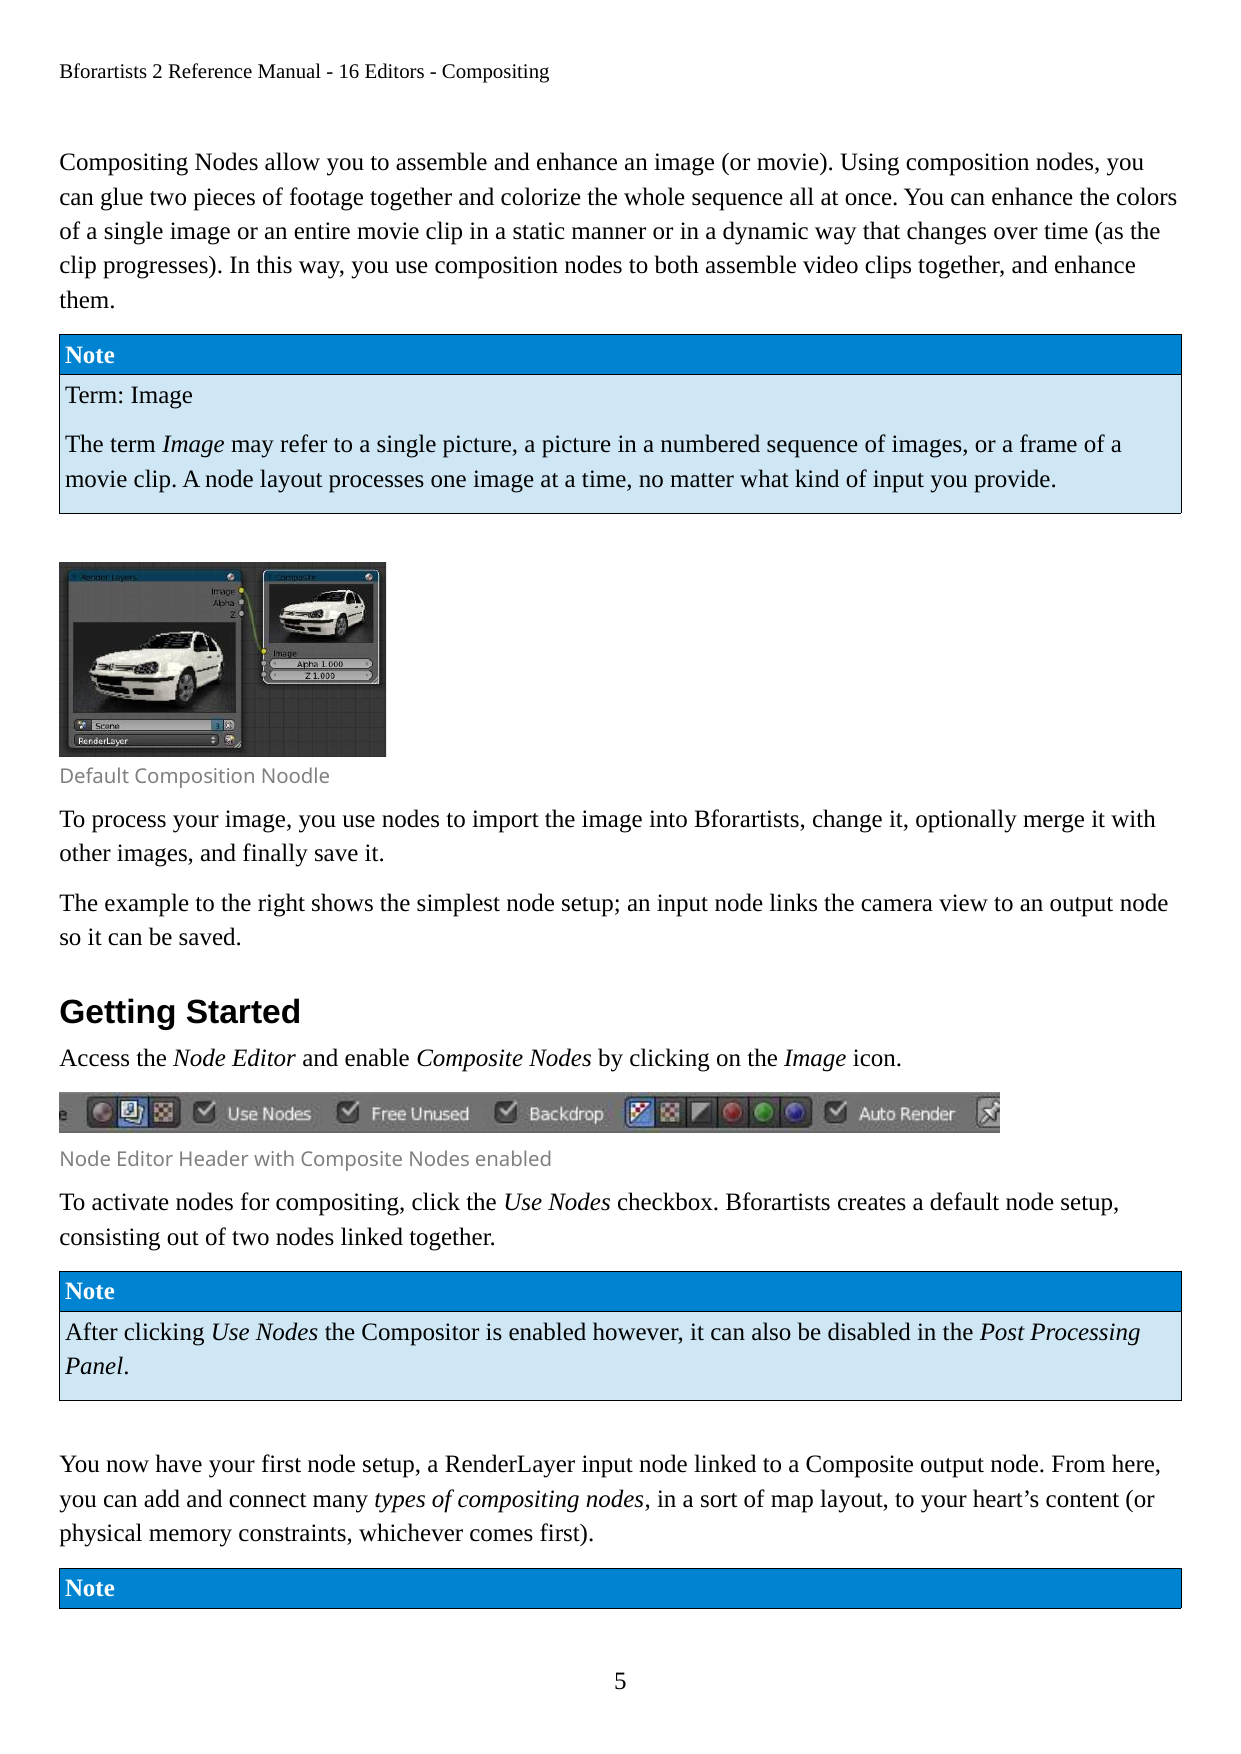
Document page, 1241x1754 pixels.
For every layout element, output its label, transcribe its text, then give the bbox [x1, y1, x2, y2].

table_header Note [60, 335, 1181, 374]
text Access the Node Editor and enable Composite Nodes by clicking on the Image icon. [59, 1043, 1181, 1072]
text Compositing Nodes allow you to assemble and enhance an image (or movie). Using composition nodes, you can glue two pieces of footage together and colorize the whole sequence all at once. You can enhance the colors of a single image or an entire movie clip in a static manner or in a dynamic way that changes over time (as the clip progresses). In this way, you use composition nodes to both assemble video clips together, and enhance them. [59, 147, 1181, 314]
text The example to the right shows the simplest node setup; an input node links the camera view to an output node so it can be saved. [59, 888, 1181, 951]
text Node Editor Header with Composite Nodes enabled [59, 1141, 1181, 1172]
table_cell After clicking Use Nodes the Compositor is enabled however, it can also be disabled in the Post Processing Panel. [60, 1312, 1181, 1400]
text To activate nodes for compositing, click the Use Nodes checkbox. Bforartists creates a default node setup, consisting out of two nodes linked together. [59, 1187, 1181, 1250]
picture [59, 562, 387, 757]
picture [59, 1092, 1000, 1133]
text You now have your first node setup, a RenderLayer input node linked to a Composite output node. From here, you can add and connect many types of compositing nodes, in a sort of map layout, to your heart’s content (or physical memory constraints, whichever comes first). [59, 1449, 1181, 1547]
table_header Note [60, 1569, 1181, 1608]
text To process your image, you use nodes to import the image into Bforartists, change it, optionally merge it with other images, and finally save it. [59, 804, 1181, 867]
table_cell Term: Image The term Image may refer to a single picture, a picture in a numbered sequence of images, or a frame of a movie clip. A node layout processes one image at a time, no matter what kind of input you provide. [60, 375, 1181, 513]
text Default Composition Noodle [59, 758, 1181, 789]
subtitle Getting Started [59, 992, 1181, 1031]
table_header Note [60, 1272, 1181, 1311]
